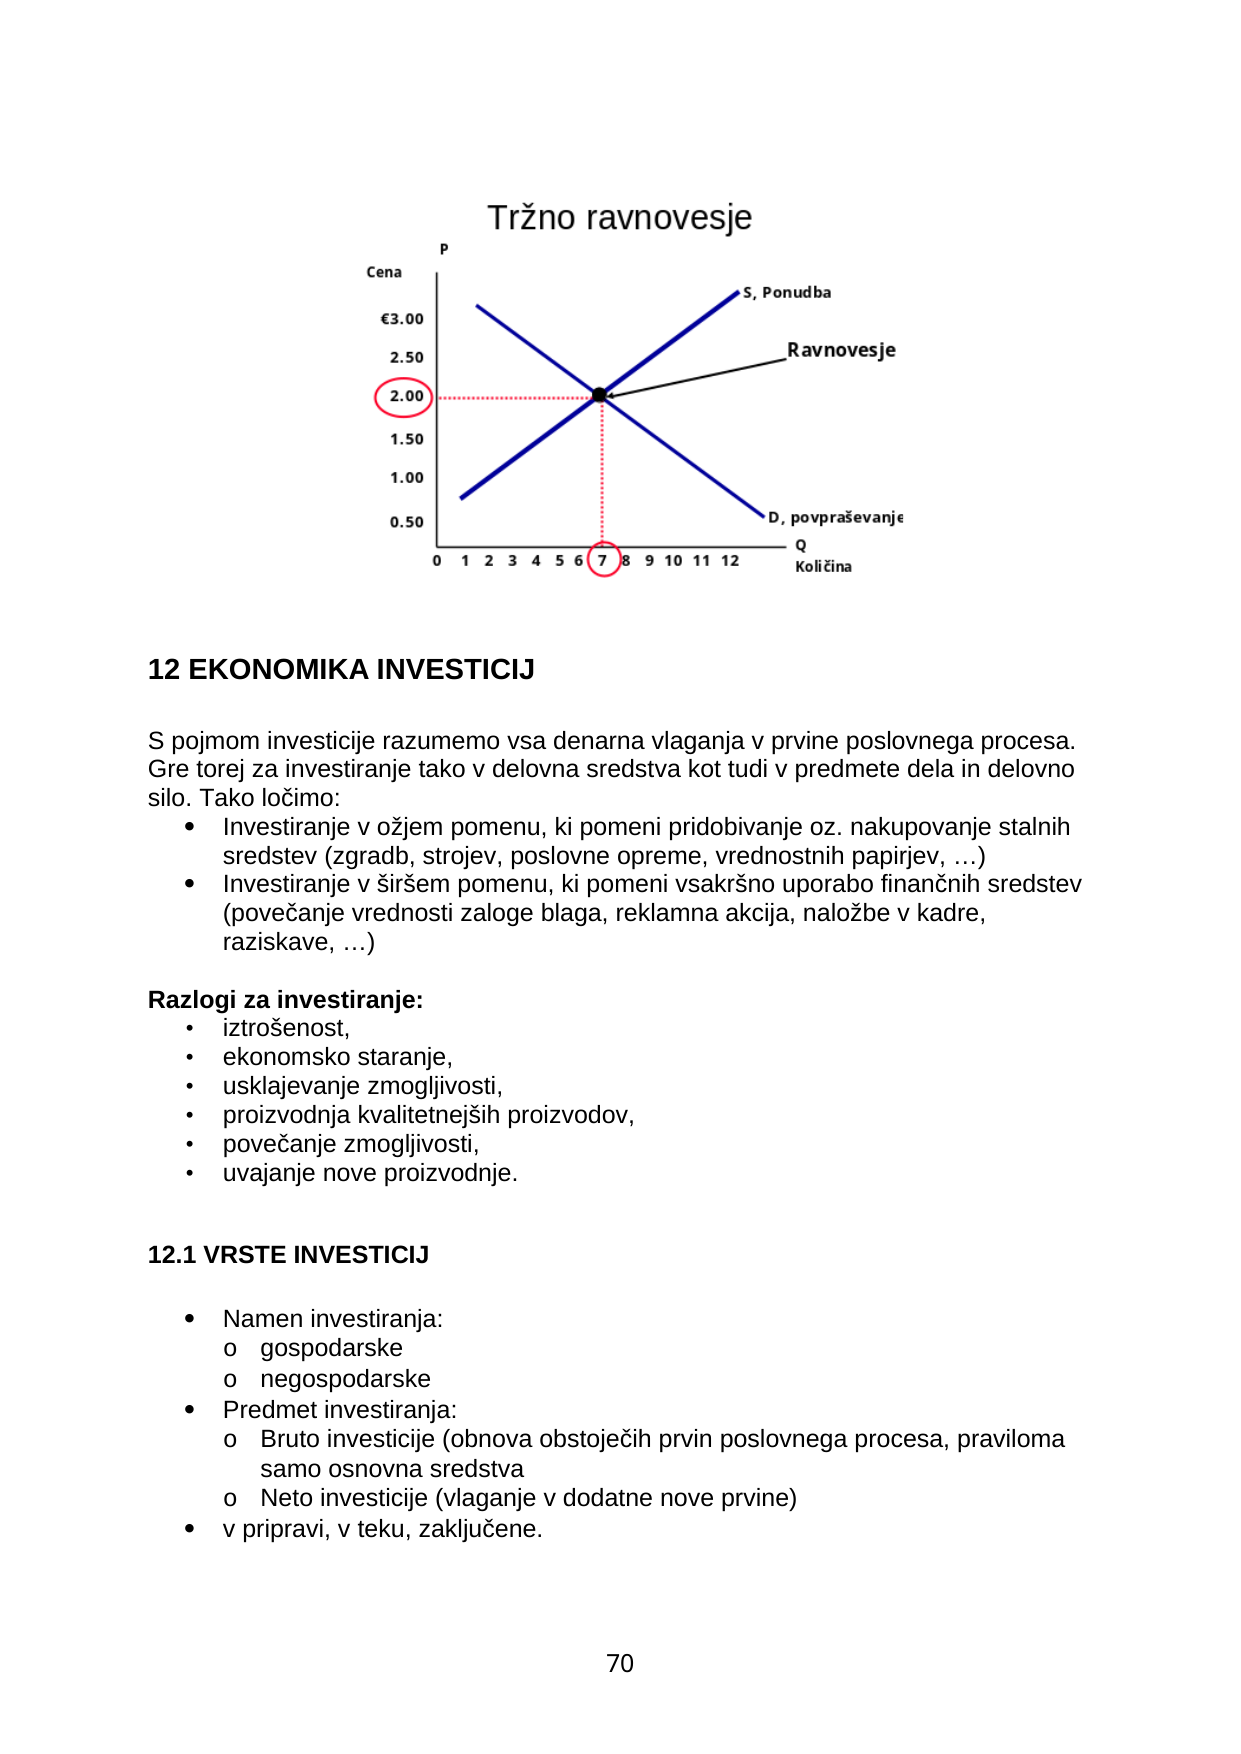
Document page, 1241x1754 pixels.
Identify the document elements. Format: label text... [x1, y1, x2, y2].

list gospodarske [223, 1333, 1093, 1364]
list iztrošenost, [185, 1013, 1093, 1042]
list Neto investicije (vlaganje v dodatne nove prvine) [223, 1483, 1093, 1514]
text Razlogi za investiranje: [148, 984, 1093, 1013]
list proizvodnja kvalitetnejših proizvodov, [185, 1100, 1093, 1129]
subtitle 12 EKONOMIKA INVESTICIJ [148, 652, 1093, 686]
list ekonomsko staranje, [185, 1042, 1093, 1071]
subtitle 12.1 VRSTE INVESTICIJ [148, 1240, 1093, 1269]
list Investiranje v širšem pomenu, ki pomeni vsakršno uporabo finančnih sredstev (povečanje vrednosti zaloge blaga, reklamna akcija, naložbe v kadre, raziskave, …) [185, 869, 1093, 956]
list negospodarske [223, 1364, 1093, 1395]
list Bruto investicije (obnova obstoječih prvin poslovnega procesa, praviloma samo osnovna sredstva [223, 1423, 1093, 1483]
list Namen investiranja: [185, 1304, 1093, 1333]
list povečanje zmogljivosti, [185, 1129, 1093, 1158]
text S pojmom investicije razumemo vsa denarna vlaganja v prvine poslovnega procesa. Gre torej za investiranje tako v delovna sredstva kot tudi v predmete dela in delovno silo. Tako ločimo: [148, 726, 1093, 812]
list v pripravi, v teku, zaključene. [185, 1514, 1093, 1543]
list uvajanje nove proizvodnje. [185, 1158, 1093, 1186]
list Predmet investiranja: [185, 1395, 1093, 1423]
list usklajevanje zmogljivosti, [185, 1071, 1093, 1100]
list Investiranje v ožjem pomenu, ki pomeni pridobivanje oz. nakupovanje stalnih sredstev (zgradb, strojev, poslovne opreme, vrednostnih papirjev, …) [185, 812, 1093, 869]
